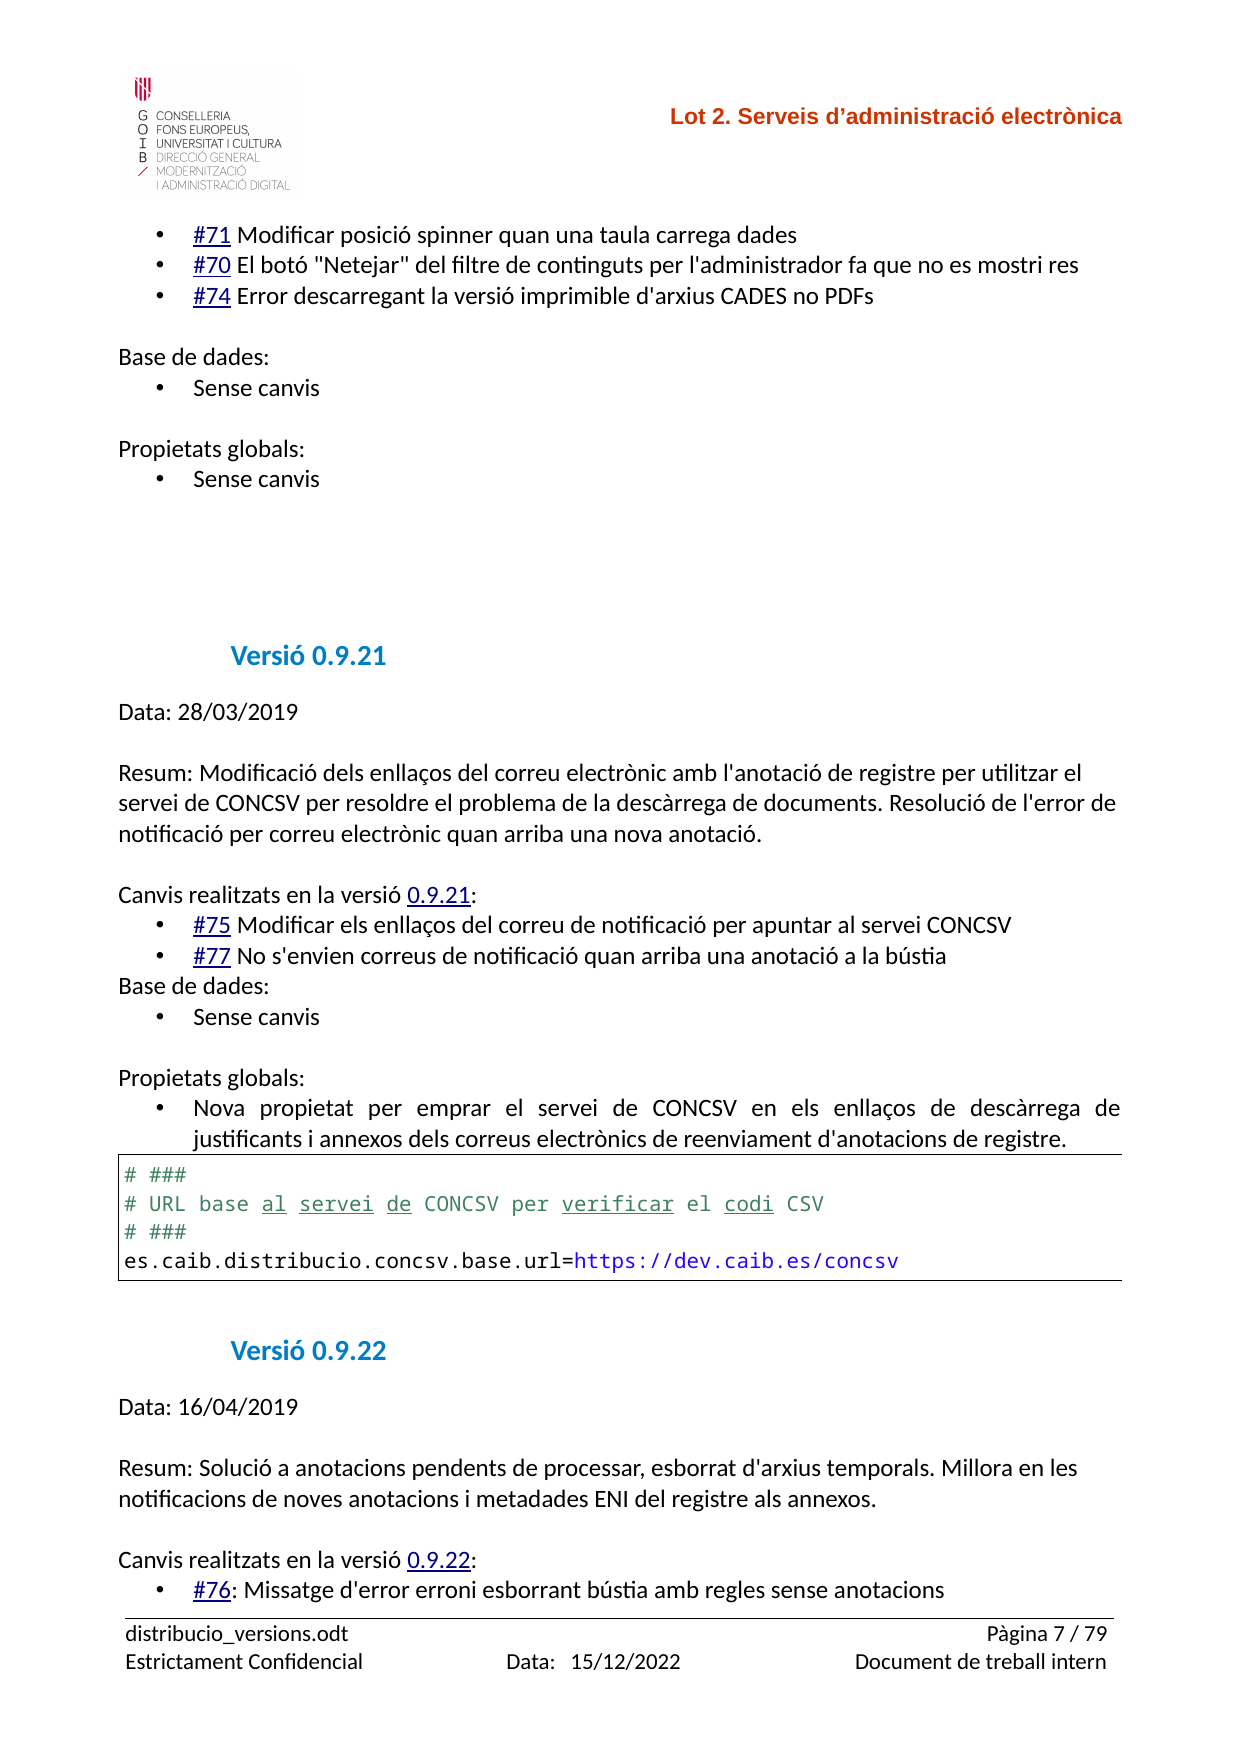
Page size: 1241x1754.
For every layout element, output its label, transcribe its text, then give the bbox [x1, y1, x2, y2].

text Data: 16/04/2019 [118, 1391, 1122, 1422]
list #74 Error descarregant la versió imprimible d'arxius CADES no PDFs [156, 280, 1122, 311]
list Sense canvis [156, 463, 1122, 494]
list #71 Modificar posició spinner quan una taula carrega dades [156, 219, 1122, 250]
list Sense canvis [156, 1001, 1122, 1032]
picture [126, 70, 299, 197]
list #75 Modificar els enllaços del correu de notificació per apuntar al servei CONCSV [156, 909, 1122, 940]
text Propietats globals: [118, 433, 1122, 463]
text Base de dades: [118, 341, 1122, 372]
text Resum: Solució a anotacions pendents de processar, esborrat d'arxius temporals. Millora en les notificacions de noves anotacions i metadades ENI del registre als annexos. [118, 1452, 1122, 1513]
list #76: Missatge d'error erroni esborrant bústia amb regles sense anotacions [156, 1574, 1122, 1605]
text Base de dades: [118, 971, 1122, 1001]
text Canvis realitzats en la versió 0.9.21: [118, 879, 1122, 909]
list #77 No s'envien correus de notificació quan arriba una anotació a la bústia [156, 940, 1122, 971]
list Nova propietat per emprar el servei de CONCSV en els enllaços de descàrrega de justificants i annexos dels correus electrònics de reenviament d'anotacions de registre. [156, 1093, 1122, 1154]
subtitle Versió 0.9.21 [153, 637, 1122, 672]
text Data: 28/03/2019 [118, 696, 1122, 726]
text Canvis realitzats en la versió 0.9.22: [118, 1544, 1122, 1574]
text Resum: Modificació dels enllaços del correu electrònic amb l'anotació de registre per utilitzar el servei de CONCSV per resoldre el problema de la descàrrega de documents. Resolució de l'error de notificació per correu electrònic quan arriba una nova anotació. [118, 757, 1122, 848]
list Sense canvis [156, 372, 1122, 402]
table_header # ### # URL base al servei de CONCSV per verificar el codi CSV # ### es.caib.distribucio.concsv.base.url=https://dev.caib.es/concsv [119, 1155, 1122, 1280]
text Propietats globals: [118, 1062, 1122, 1093]
list #70 El botó "Netejar" del filtre de continguts per l'administrador fa que no es mostri res [156, 250, 1122, 280]
subtitle Versió 0.9.22 [153, 1332, 1122, 1368]
